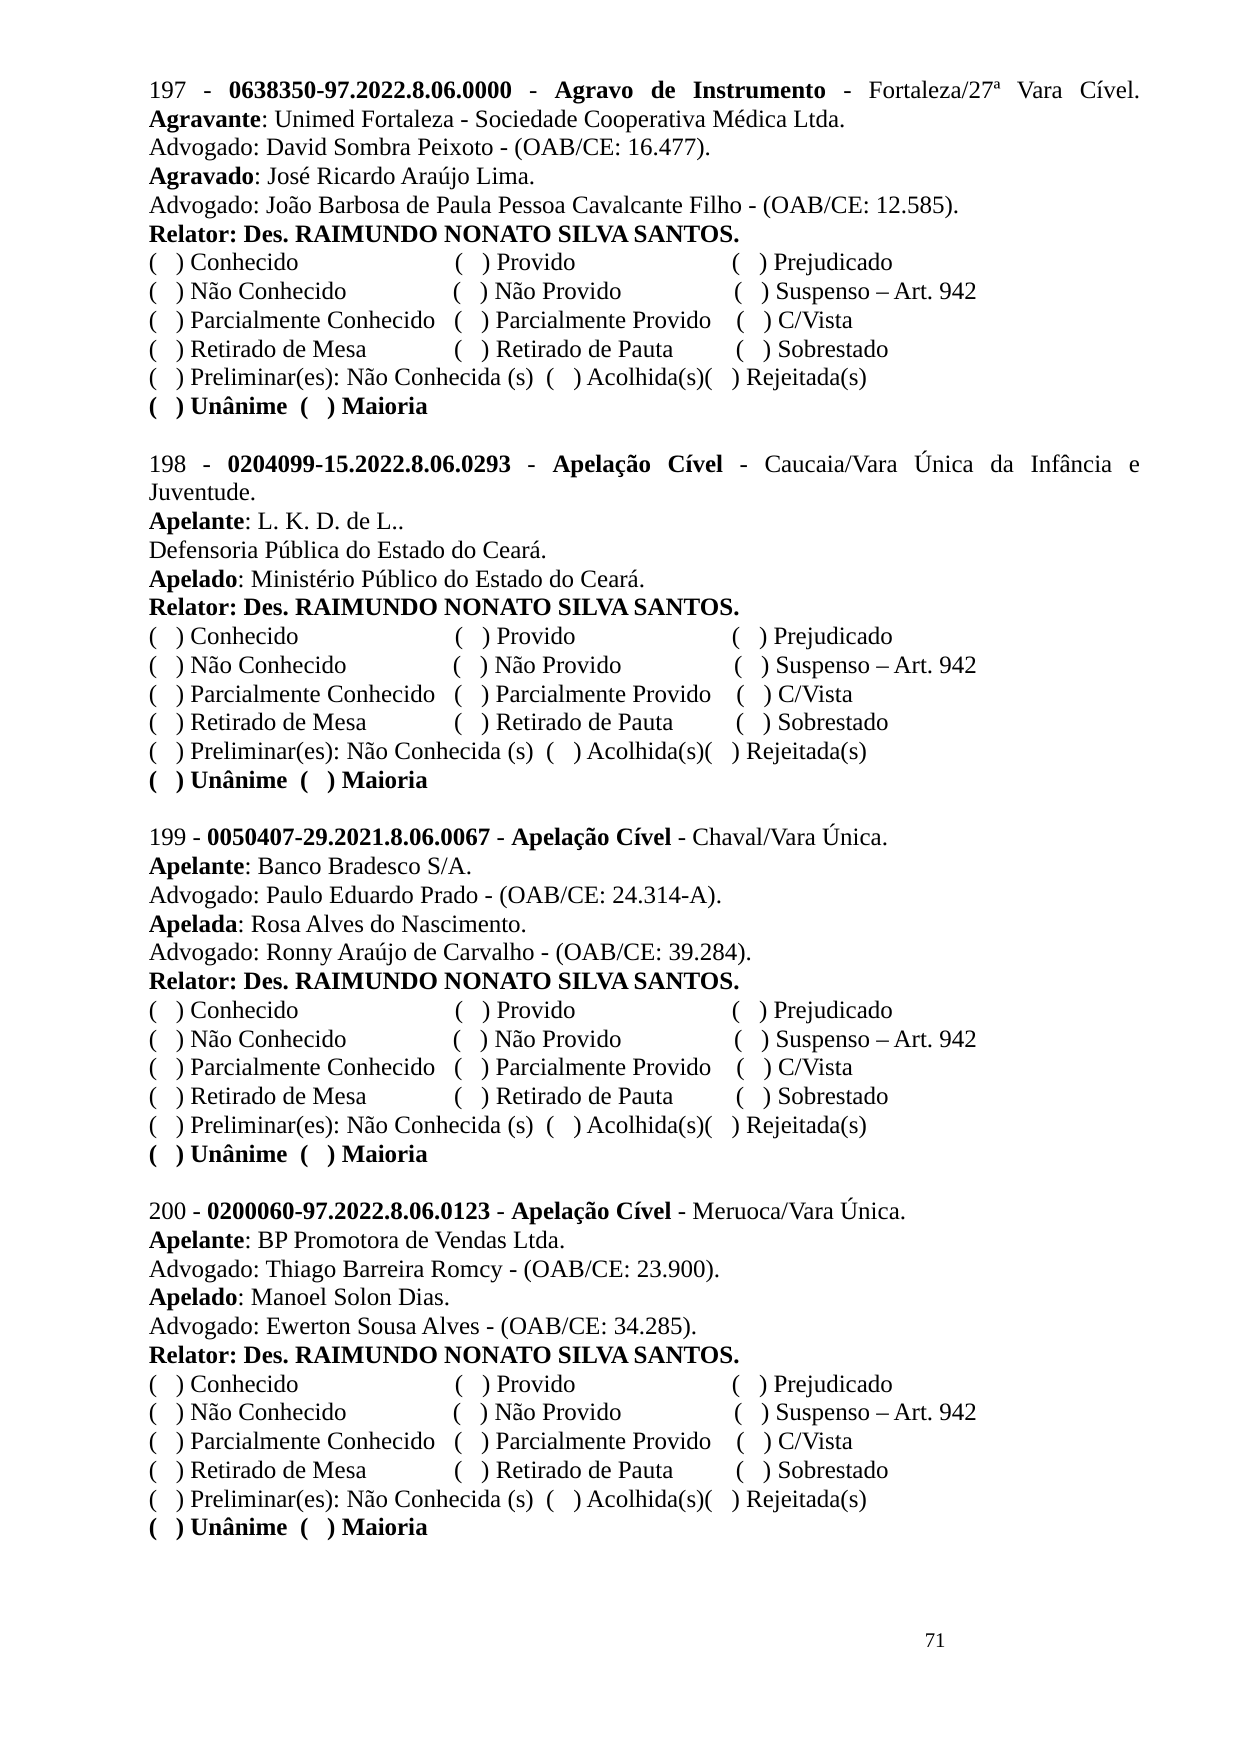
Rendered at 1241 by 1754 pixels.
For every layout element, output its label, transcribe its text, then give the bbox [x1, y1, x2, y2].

text Advogado: David Sombra Peixoto - (OAB/CE: 16.477). [148, 132, 1141, 161]
text ( ) Preliminar(es): Não Conhecida (s) ( ) Acolhida(s)( ) Rejeitada(s) [148, 736, 1158, 765]
text ( ) Conhecido ( ) Provido ( ) Prejudicado [148, 247, 1141, 276]
text ( ) Não Conhecido ( ) Não Provido ( ) Suspenso – Art. 942 [148, 1397, 1158, 1426]
text Relator: Des. RAIMUNDO NONATO SILVA SANTOS. [148, 219, 1141, 247]
text ( ) Parcialmente Conhecido ( ) Parcialmente Provido ( ) C/Vista [148, 1052, 1158, 1081]
text Apelante: L. K. D. de L.. [148, 506, 1141, 535]
text ( ) Não Conhecido ( ) Não Provido ( ) Suspenso – Art. 942 [148, 650, 1158, 679]
text ( ) Retirado de Mesa ( ) Retirado de Pauta ( ) Sobrestado [148, 1455, 1158, 1484]
text ( ) Retirado de Mesa ( ) Retirado de Pauta ( ) Sobrestado [148, 1081, 1158, 1110]
text ( ) Parcialmente Conhecido ( ) Parcialmente Provido ( ) C/Vista [148, 679, 1158, 707]
text Advogado: Ronny Araújo de Carvalho - (OAB/CE: 39.284). [148, 937, 1141, 966]
text Defensoria Pública do Estado do Ceará. [148, 535, 1141, 564]
text 198 - 0204099-15.2022.8.06.0293 - Apelação Cível - Caucaia/Vara Única da Infância e Juventude. [148, 449, 1141, 506]
text ( ) Parcialmente Conhecido ( ) Parcialmente Provido ( ) C/Vista [148, 1426, 1158, 1455]
text Apelado: Ministério Público do Estado do Ceará. [148, 564, 1141, 592]
text 197 - 0638350-97.2022.8.06.0000 - Agravo de Instrumento - Fortaleza/27ª Vara Cível. Agravante: Unimed Fortaleza - Sociedade Cooperativa Médica Ltda. [148, 75, 1141, 132]
text Apelante: Banco Bradesco S/A. [148, 851, 1141, 880]
text Relator: Des. RAIMUNDO NONATO SILVA SANTOS. [148, 592, 1141, 621]
text ( ) Preliminar(es): Não Conhecida (s) ( ) Acolhida(s)( ) Rejeitada(s) [148, 1484, 1158, 1512]
text Relator: Des. RAIMUNDO NONATO SILVA SANTOS. [148, 1340, 1141, 1369]
text Apelada: Rosa Alves do Nascimento. [148, 909, 1141, 937]
text ( ) Retirado de Mesa ( ) Retirado de Pauta ( ) Sobrestado [148, 334, 1158, 362]
text Advogado: João Barbosa de Paula Pessoa Cavalcante Filho - (OAB/CE: 12.585). [148, 190, 1141, 219]
text ( ) Não Conhecido ( ) Não Provido ( ) Suspenso – Art. 942 [148, 276, 1158, 305]
text 199 - 0050407-29.2021.8.06.0067 - Apelação Cível - Chaval/Vara Única. [148, 822, 1141, 851]
text ( ) Conhecido ( ) Provido ( ) Prejudicado [148, 1369, 1141, 1397]
text ( ) Unânime ( ) Maioria [148, 1139, 1158, 1167]
text ( ) Unânime ( ) Maioria [148, 765, 1158, 794]
text ( ) Unânime ( ) Maioria [148, 1512, 1158, 1541]
text ( ) Retirado de Mesa ( ) Retirado de Pauta ( ) Sobrestado [148, 707, 1158, 736]
text Apelante: BP Promotora de Vendas Ltda. [148, 1225, 1141, 1254]
text ( ) Não Conhecido ( ) Não Provido ( ) Suspenso – Art. 942 [148, 1024, 1158, 1052]
text 200 - 0200060-97.2022.8.06.0123 - Apelação Cível - Meruoca/Vara Única. [148, 1196, 1141, 1225]
text ( ) Preliminar(es): Não Conhecida (s) ( ) Acolhida(s)( ) Rejeitada(s) [148, 1110, 1158, 1139]
text ( ) Preliminar(es): Não Conhecida (s) ( ) Acolhida(s)( ) Rejeitada(s) [148, 362, 1158, 391]
text ( ) Parcialmente Conhecido ( ) Parcialmente Provido ( ) C/Vista [148, 305, 1158, 334]
text Advogado: Thiago Barreira Romcy - (OAB/CE: 23.900). [148, 1254, 1141, 1282]
text Advogado: Paulo Eduardo Prado - (OAB/CE: 24.314-A). [148, 880, 1141, 909]
text Apelado: Manoel Solon Dias. [148, 1282, 1141, 1311]
text ( ) Conhecido ( ) Provido ( ) Prejudicado [148, 995, 1141, 1024]
text Advogado: Ewerton Sousa Alves - (OAB/CE: 34.285). [148, 1311, 1141, 1340]
text Agravado: José Ricardo Araújo Lima. [148, 161, 1141, 190]
text ( ) Unânime ( ) Maioria [148, 391, 1158, 420]
text Relator: Des. RAIMUNDO NONATO SILVA SANTOS. [148, 966, 1141, 995]
text ( ) Conhecido ( ) Provido ( ) Prejudicado [148, 621, 1141, 650]
